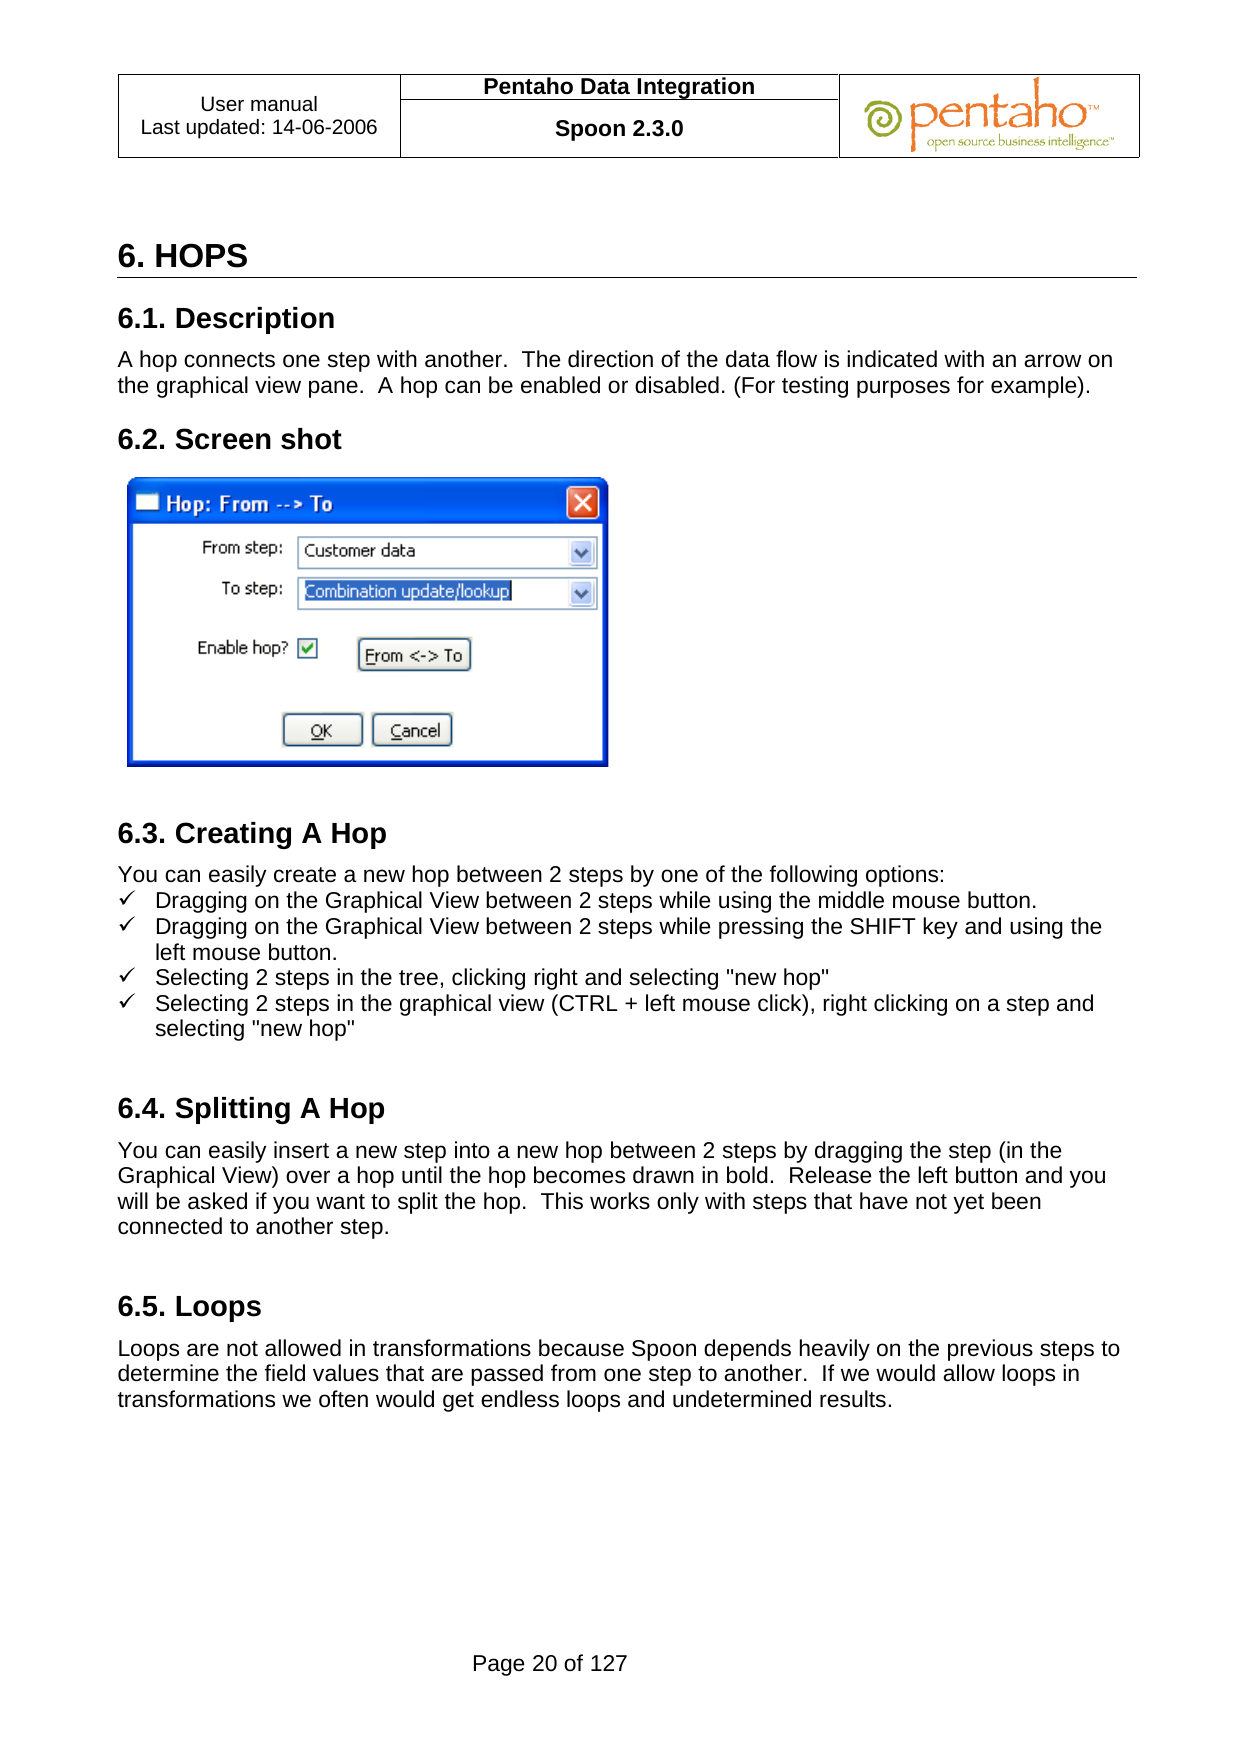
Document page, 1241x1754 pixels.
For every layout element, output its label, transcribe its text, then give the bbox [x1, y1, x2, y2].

subtitle Description [117, 302, 1137, 334]
subtitle Loops [117, 1290, 1137, 1323]
text You can easily create a new hop between 2 steps by one of the following options: [117, 862, 1137, 888]
subtitle Creating A Hop [117, 817, 1137, 850]
list Selecting 2 steps in the graphical view (CTRL + left mouse click), right clicking on a step and selecting "new hop" [117, 990, 1137, 1042]
list Selecting 2 steps in the tree, clicking right and selecting "new hop" [117, 965, 1137, 990]
subtitle Screen shot [117, 423, 1137, 456]
text You can easily insert a new step into a new hop between 2 steps by dragging the step (in the Graphical View) over a hop until the hop becomes drawn in bold. Release the left button and you will be asked if you want to split the hop. This works only with steps that have not yet been connected to another step. [117, 1137, 1137, 1239]
text A hop connects one step with another. The direction of the data flow is indicated with an arrow on the graphical view pane. A hop can be enabled or disabled. (For testing purposes for example). [117, 347, 1137, 398]
text Loops are not allowed in transformations because Spoon depends heavily on the previous steps to determine the field values that are passed from one step to another. If we would allow loops in transformations we often would get endless loops and undetermined results. [117, 1335, 1137, 1412]
list Dragging on the Graphical View between 2 steps while using the middle mouse button. [117, 888, 1137, 913]
subtitle Hops [117, 238, 1137, 277]
picture [127, 477, 609, 767]
subtitle Splitting A Hop [117, 1092, 1137, 1125]
list Dragging on the Graphical View between 2 steps while pressing the SHIFT key and using the left mouse button. [117, 913, 1137, 965]
